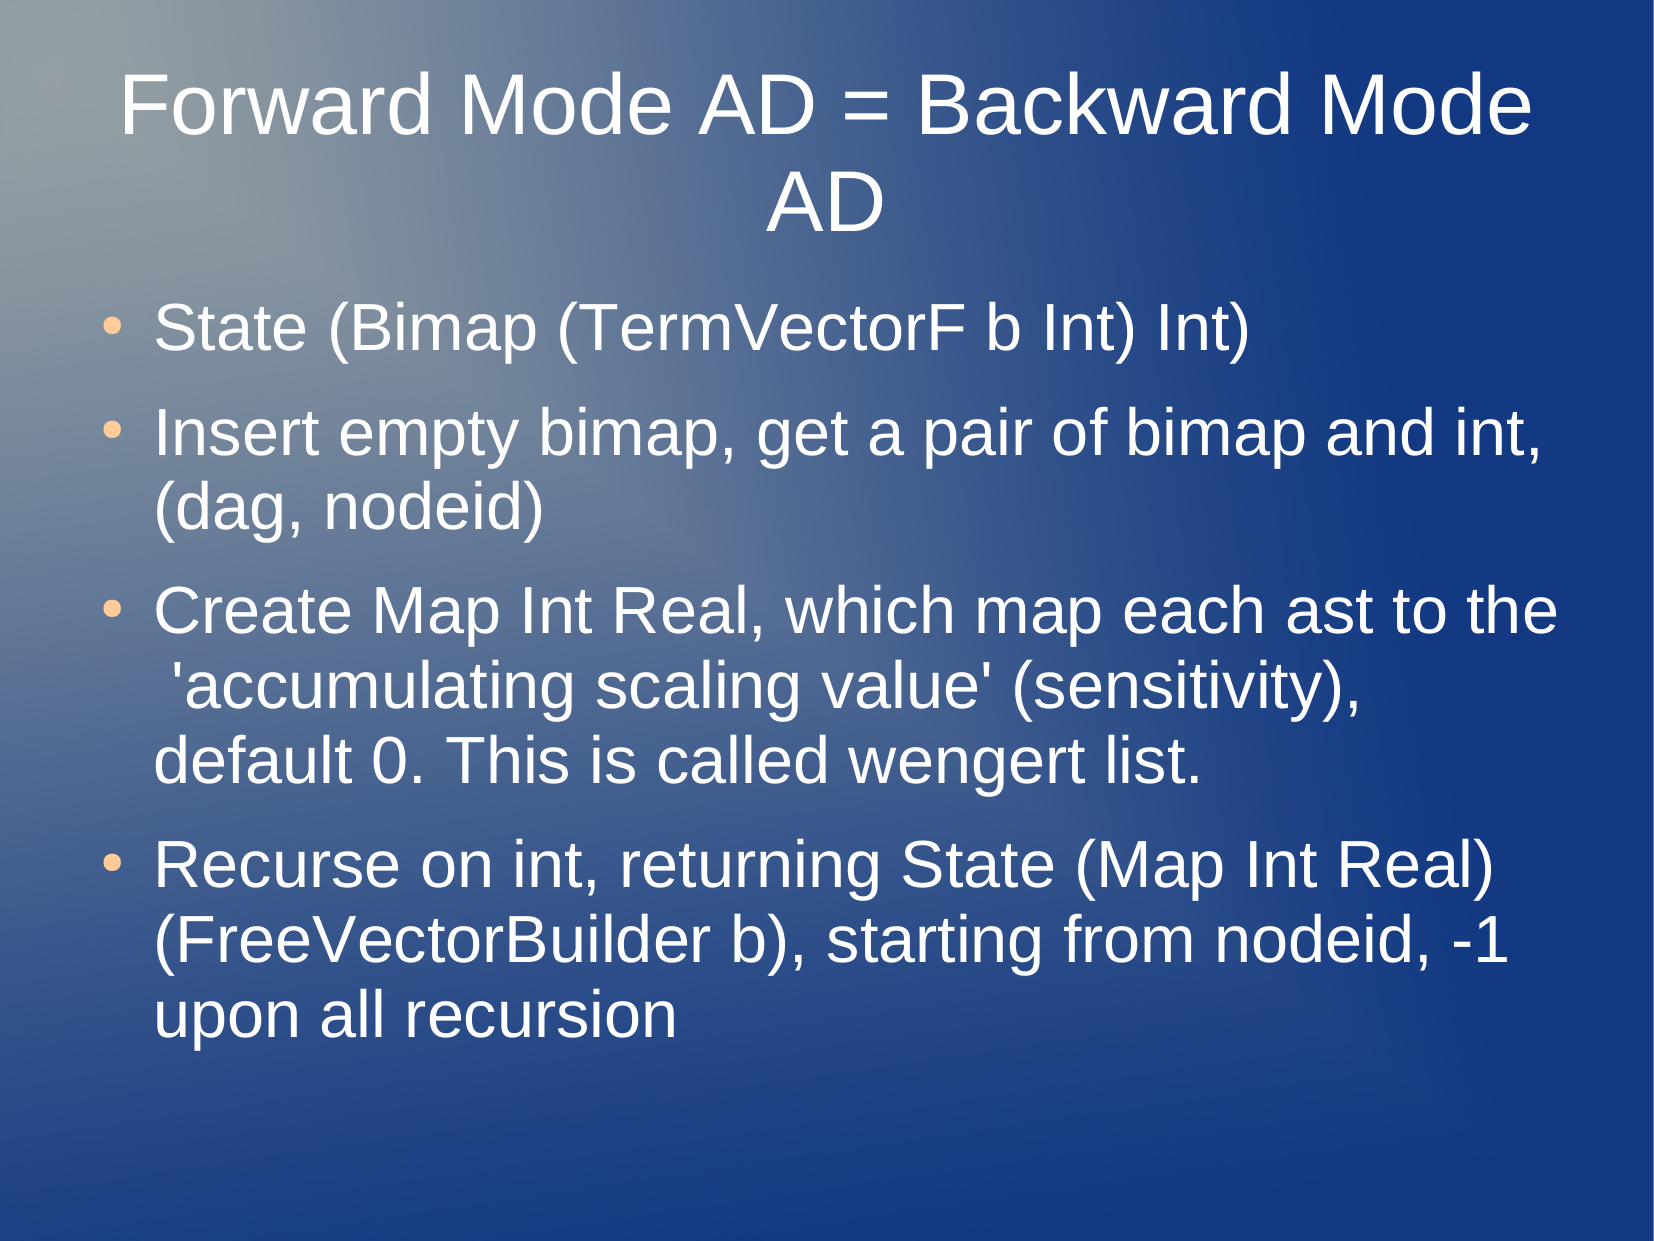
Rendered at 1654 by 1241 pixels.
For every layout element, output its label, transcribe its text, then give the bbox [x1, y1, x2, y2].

title Forward Mode AD = Backward Mode AD [82, 49, 1571, 257]
list State (Bimap (TermVectorF b Int) Int) Insert empty bimap, get a pair of bimap and int, (dag, nodeid) Create Map Int Real, which map each ast to the 'accumulating scaling value' (sensitivity), default 0. This is called wengert list. Recurse on int, returning State (Map Int Real) (FreeVectorBuilder b), starting from nodeid, -1 upon all recursion [82, 290, 1571, 1157]
picture [0, 0, 1654, 1241]
